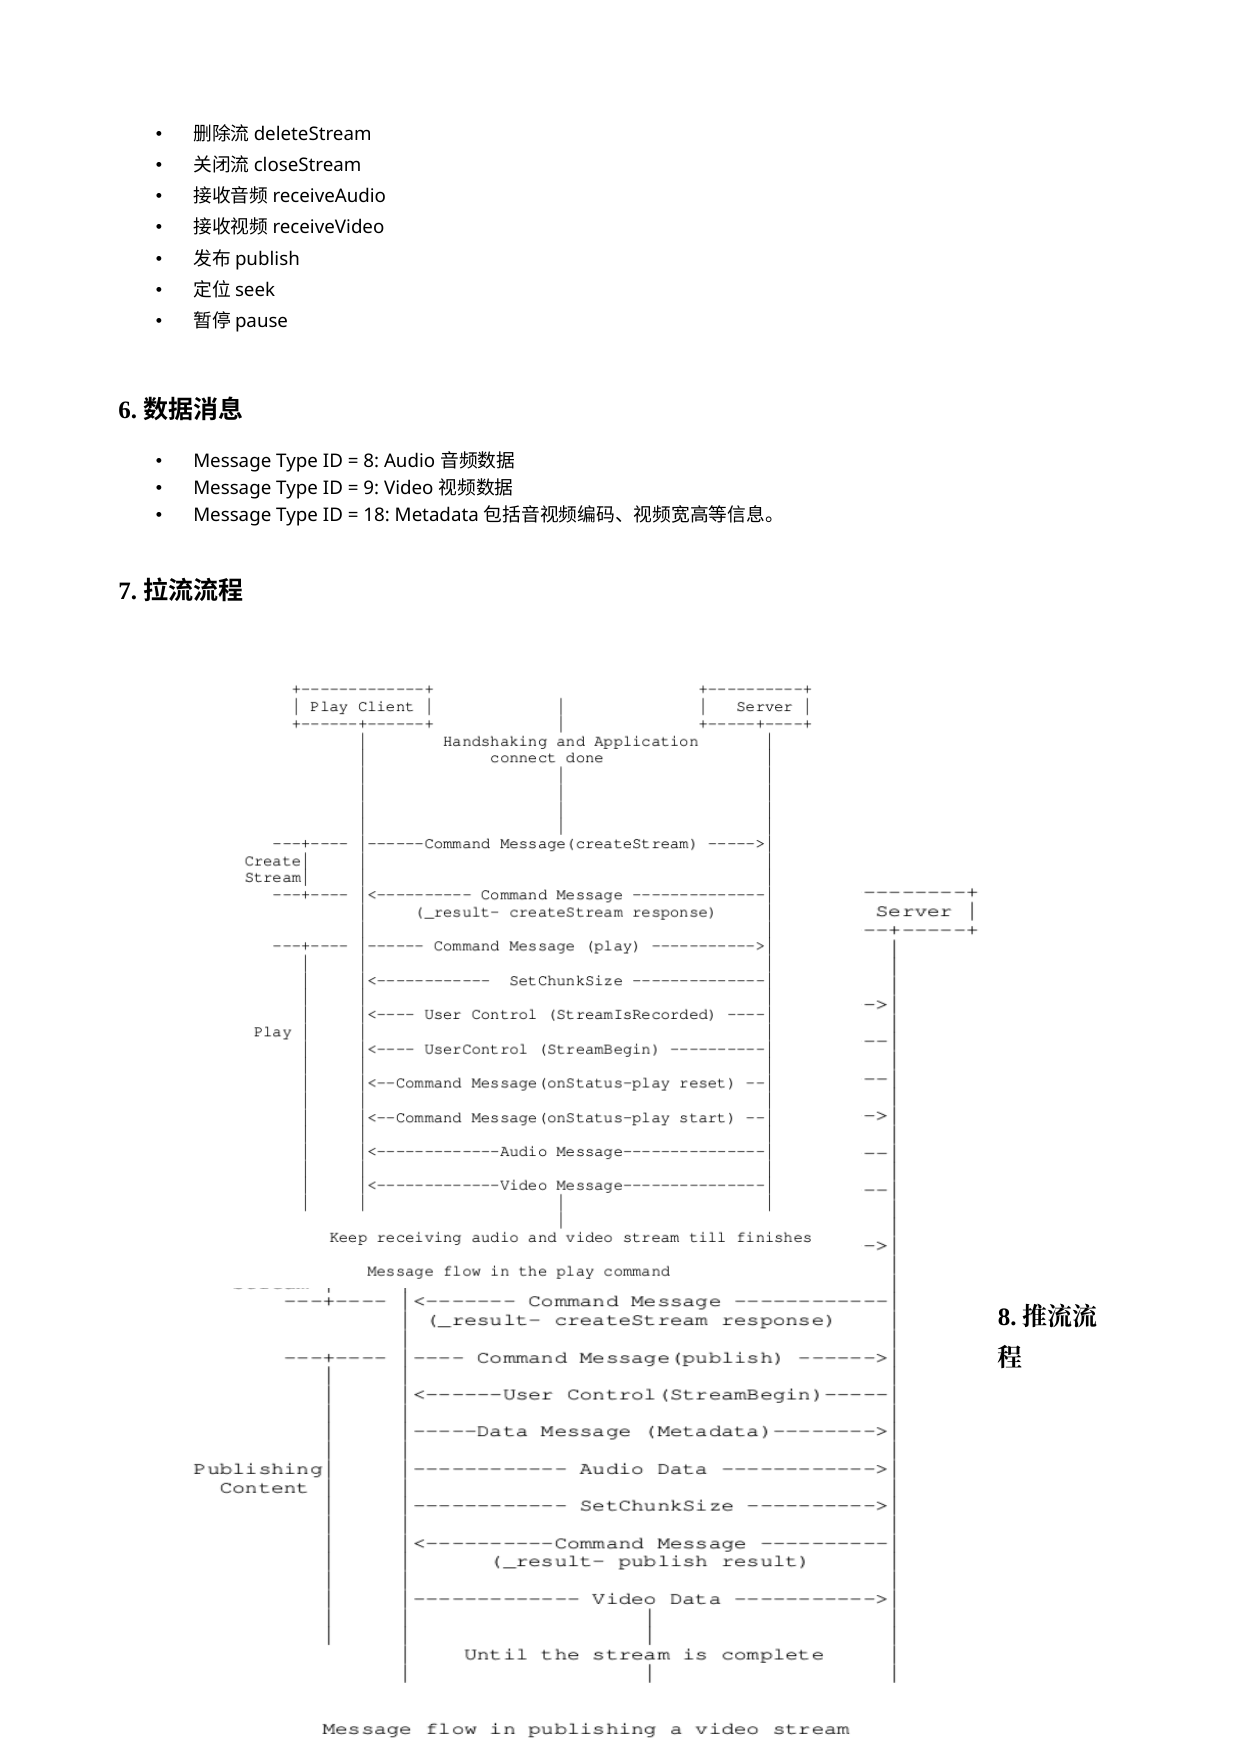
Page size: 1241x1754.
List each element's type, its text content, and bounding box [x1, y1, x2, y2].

list 关闭流 closeStream [156, 149, 1122, 177]
list 删除流 deleteStream [156, 118, 1122, 145]
picture [174, 662, 998, 1754]
list 接收视频 receiveVideo [156, 212, 1122, 239]
text 6. 数据消息 [118, 389, 1122, 426]
text 8. 推流流程 [998, 1297, 1122, 1374]
list 接收音频 receiveAudio [156, 181, 1122, 208]
list Message Type ID = 8: Audio 音频数据 [156, 446, 1122, 473]
text 7. 拉流流程 [118, 571, 1122, 607]
list Message Type ID = 9: Video 视频数据 [156, 473, 1122, 500]
text [118, 1297, 174, 1374]
list Message Type ID = 18: Metadata 包括音视频编码、视频宽高等信息。 [156, 500, 1122, 527]
list 发布 publish [156, 243, 1122, 270]
list 暂停 pause [156, 306, 1122, 333]
list 定位 seek [156, 274, 1122, 302]
